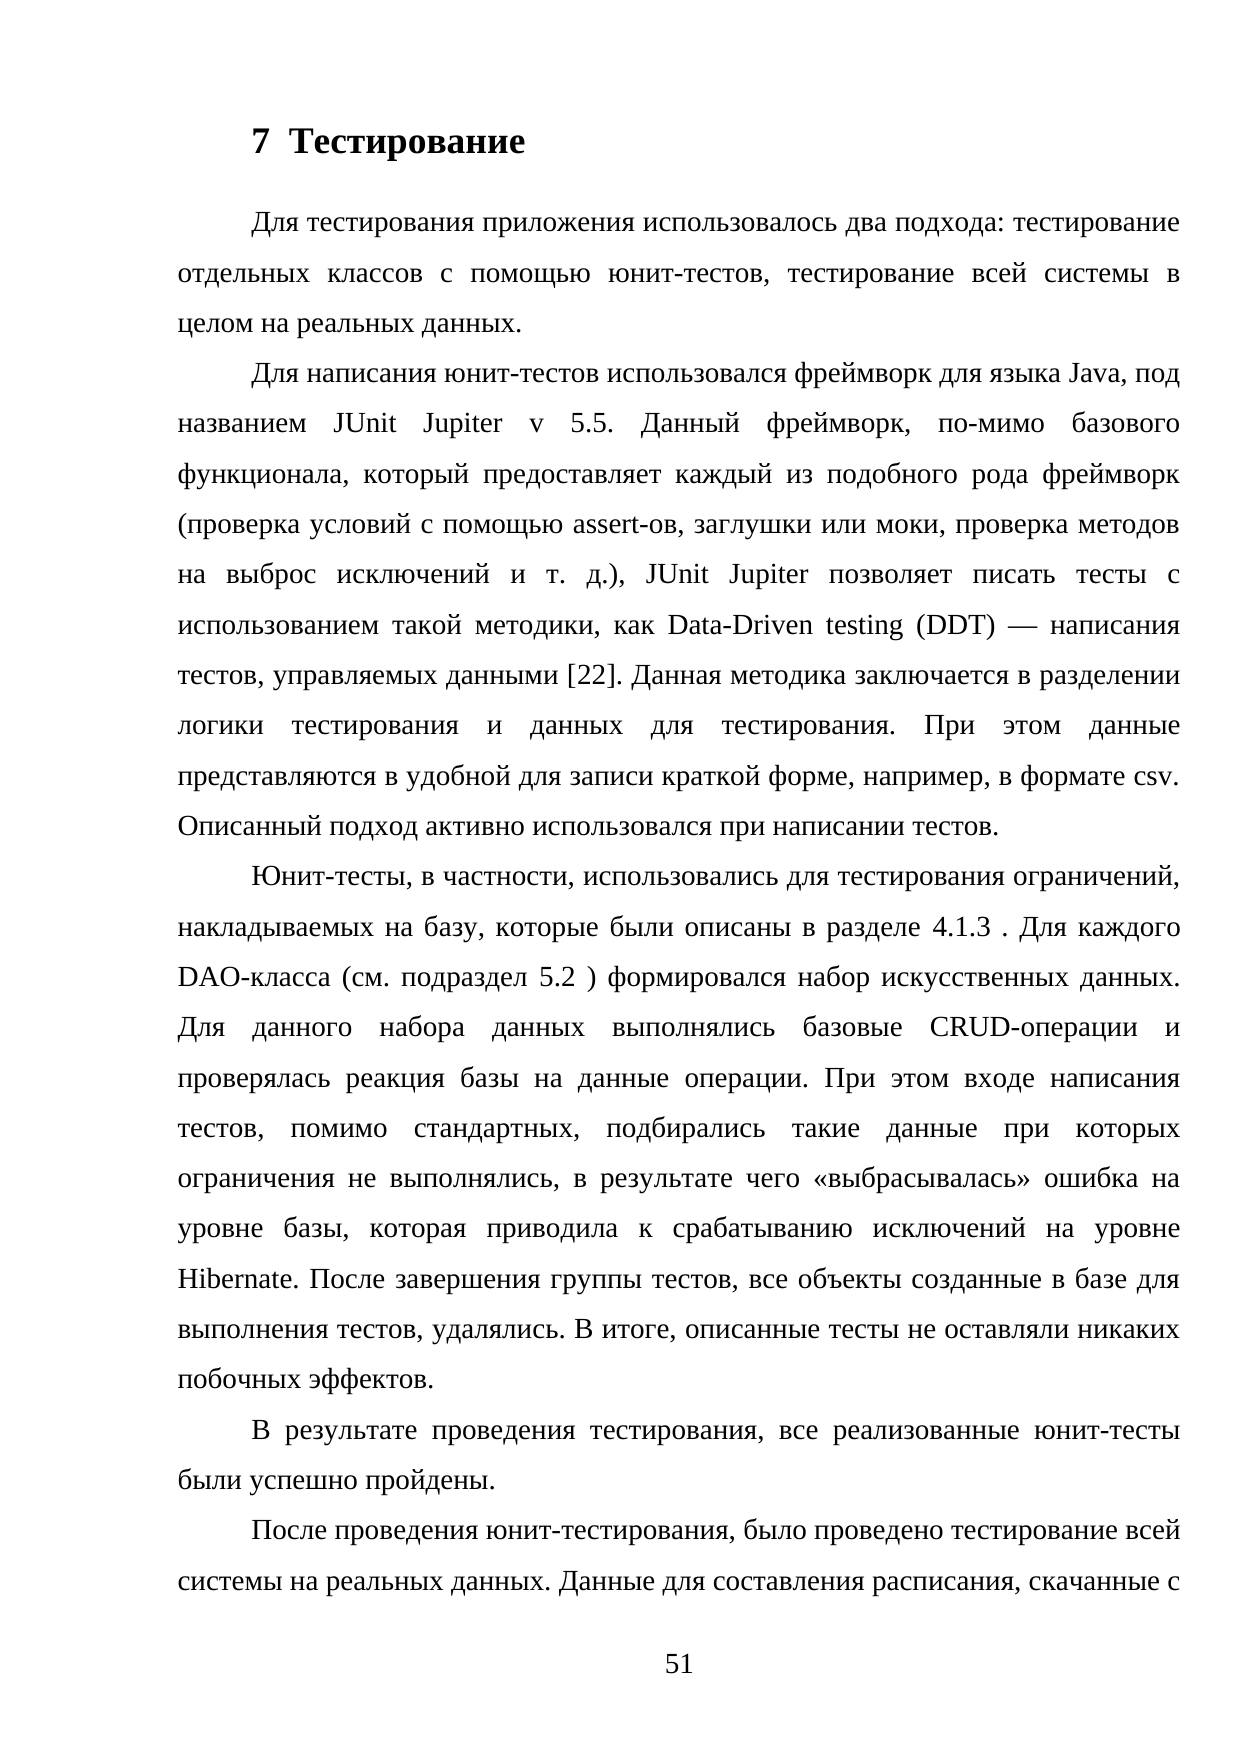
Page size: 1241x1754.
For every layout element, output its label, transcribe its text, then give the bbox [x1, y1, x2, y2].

text После проведения юнит-тестирования, было проведено тестирование всей системы на реальных данных. Данные для составления расписания, скачанные с [177, 1512, 1181, 1596]
text Для тестирования приложения использовалось два подхода: тестирование отдельных классов с помощью юнит-тестов, тестирование всей системы в целом на реальных данных. [177, 204, 1181, 338]
text Для написания юнит-тестов использовался фреймворк для языка Java, под названием JUnit Jupiter v 5.5. Данный фреймворк, по-мимо базового функционала, который предоставляет каждый из подобного рода фреймворк (проверка условий с помощью assert-ов, заглушки или моки, проверка методов на выброс исключений и т. д.), JUnit Jupiter позволяет писать тесты с использованием такой методики, как Data-Driven testing (DDT) — написания тестов, управляемых данными [22]. Данная методика заключается в разделении логики тестирования и данных для тестирования. При этом данные представляются в удобной для записи краткой форме, например, в формате csv. Описанный подход активно использовался при написании тестов. [177, 355, 1181, 842]
text В результате проведения тестирования, все реализованные юнит-тесты были успешно пройдены. [177, 1412, 1181, 1496]
subtitle Тестирование [177, 118, 1181, 161]
text Юнит-тесты, в частности, использовались для тестирования ограничений, накладываемых на базу, которые были описаны в разделе 4.1.3. Для каждого DAO-класса (см. подраздел 5.2) формировался набор искусственных данных. Для данного набора данных выполнялись базовые CRUD-операции и проверялась реакция базы на данные операции. При этом входе написания тестов, помимо стандартных, подбирались такие данные при которых ограничения не выполнялись, в результате чего «выбрасывалась» ошибка на уровне базы, которая приводила к срабатыванию исключений на уровне Hibernate. После завершения группы тестов, все объекты созданные в базе для выполнения тестов, удалялись. В итоге, описанные тесты не оставляли никаких побочных эффектов. [177, 858, 1181, 1395]
